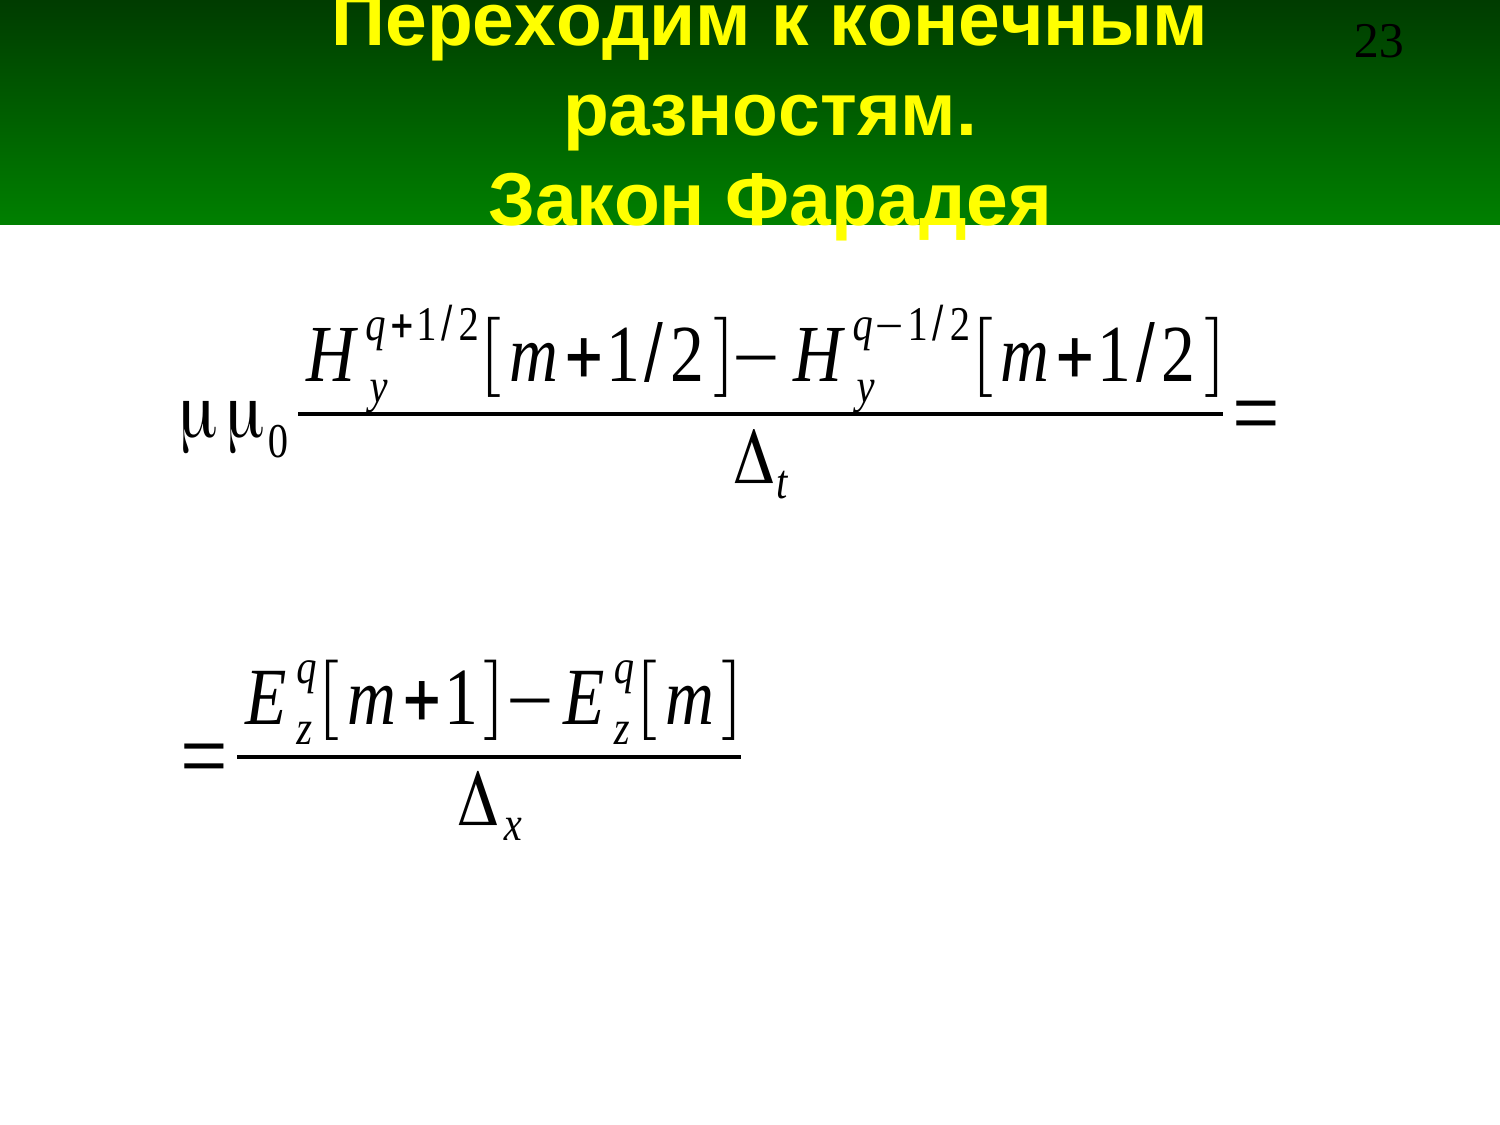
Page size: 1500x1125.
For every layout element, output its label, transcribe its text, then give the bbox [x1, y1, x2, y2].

chart [160, 637, 761, 854]
title Переходим к конечным разностям. Закон Фарадея [100, 7, 1441, 204]
chart [162, 295, 1301, 511]
